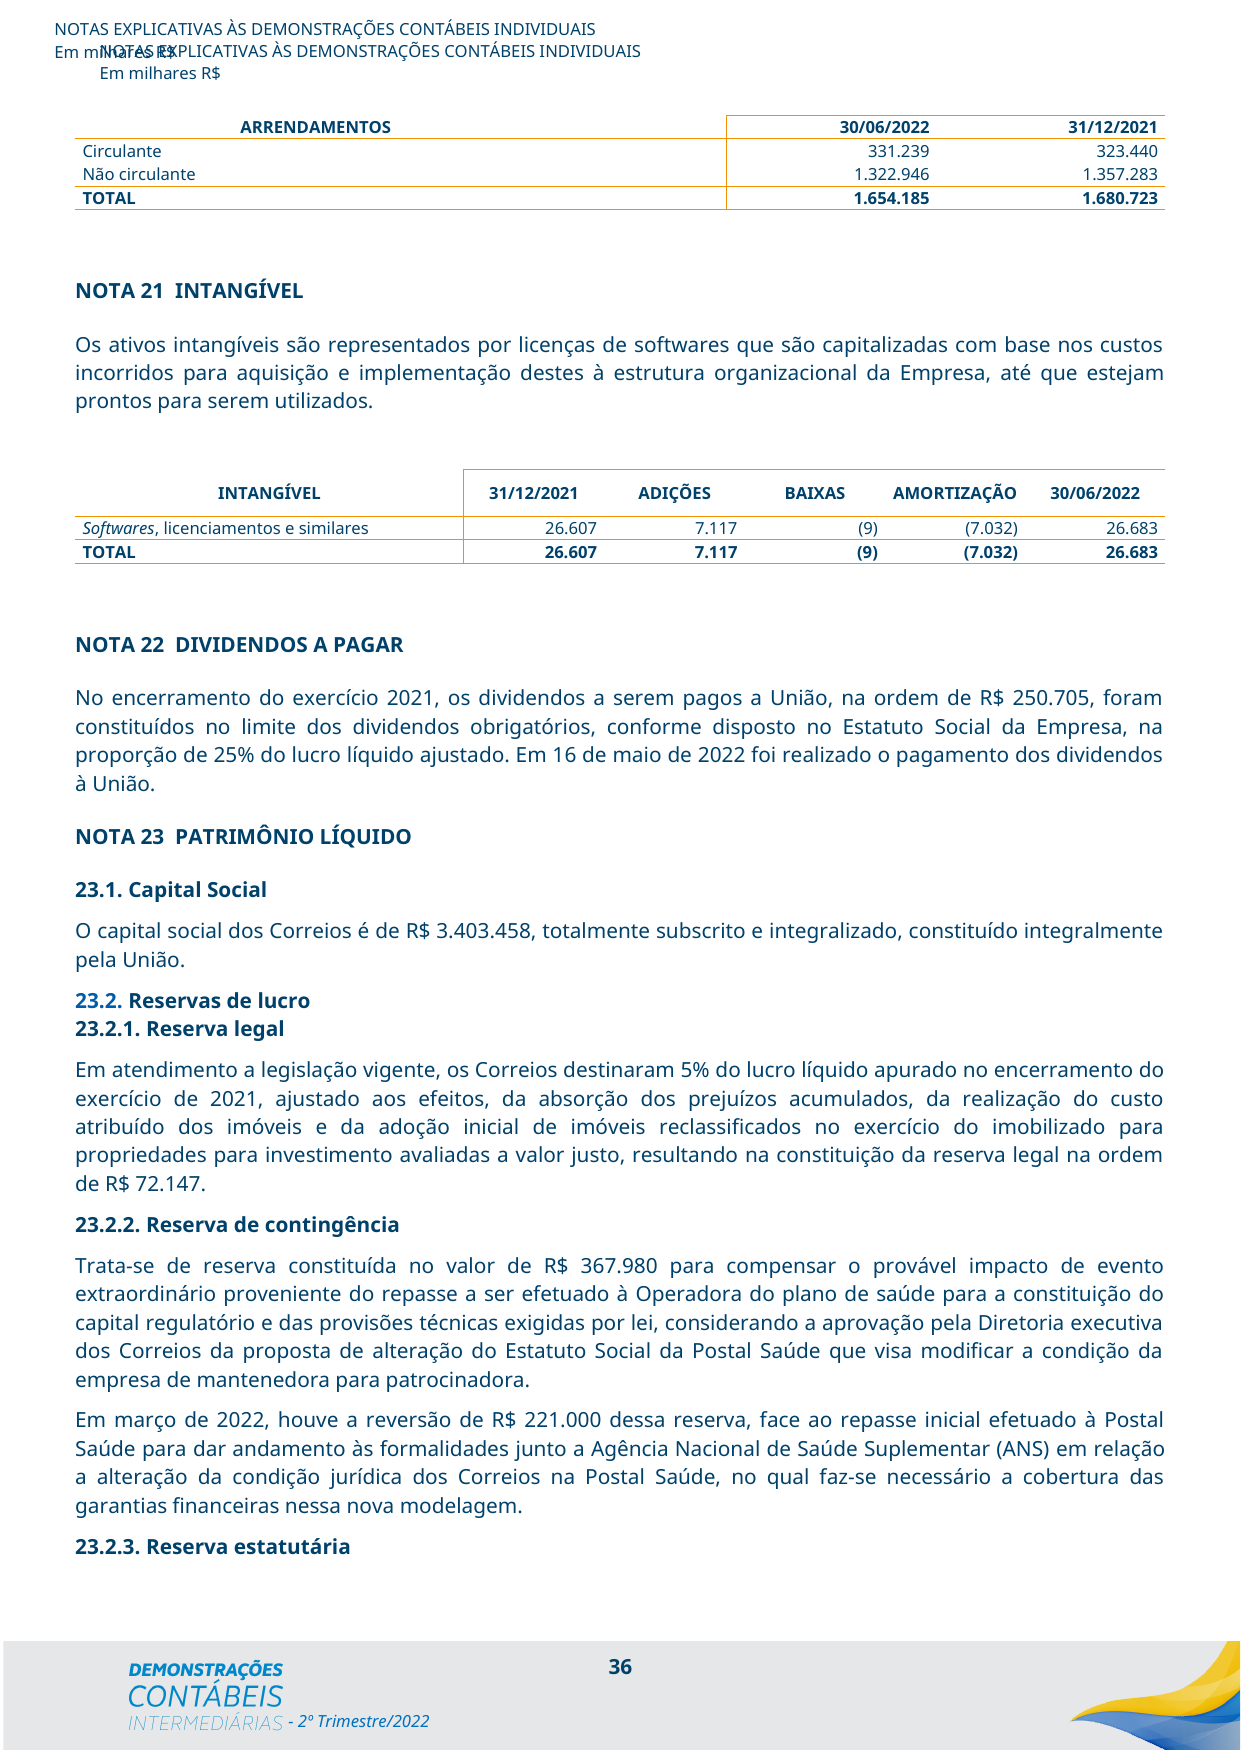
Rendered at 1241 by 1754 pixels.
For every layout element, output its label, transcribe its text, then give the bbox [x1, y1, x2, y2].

table_cell Softwares, licenciamentos e similares [75, 517, 463, 539]
list Capital Social [75, 876, 1165, 904]
text Em março de 2022, houve a reversão de R$ 221.000 dessa reserva, face ao repasse inicial efetuado à Postal Saúde para dar andamento às formalidades junto a Agência Nacional de Saúde Suplementar (ANS) em relação a alteração da condição jurídica dos Correios na Postal Saúde, no qual faz-se necessário a cobertura das garantias financeiras nessa nova modelagem. [75, 1406, 1165, 1519]
table_cell 7.117 [604, 540, 744, 563]
table_cell TOTAL [75, 540, 463, 563]
table_cell Circulante [75, 139, 668, 162]
subtitle PATRIMÔNIO LÍQUIDO [75, 822, 1165, 851]
table_cell Não circulante [75, 162, 668, 186]
subtitle DIVIDENDOS A PAGAR [75, 630, 1165, 658]
list Reserva estatutária [75, 1532, 1165, 1560]
table_cell 1.357.283 [937, 162, 1165, 186]
table_header 31/12/2021 [937, 116, 1165, 138]
table_cell 1.322.946 [727, 162, 937, 186]
text No encerramento do exercício 2021, os dividendos a serem pagos a União, na ordem de R$ 250.705, foram constituídos no limite dos dividendos obrigatórios, conforme disposto no Estatuto Social da Empresa, na proporção de 25% do lucro líquido ajustado. Em 16 de maio de 2022 foi realizado o pagamento dos dividendos à União. [75, 683, 1165, 797]
table_header AMORTIZAÇÃO [885, 470, 1025, 516]
list Reserva de contingência [75, 1210, 1165, 1238]
table_header [556, 115, 726, 138]
table_cell 26.607 [464, 540, 604, 563]
table_cell 331.239 [727, 139, 937, 162]
table_cell 323.440 [937, 139, 1165, 162]
table_cell (9) [745, 540, 885, 563]
text O capital social dos Correios é de R$ 3.403.458, totalmente subscrito e integralizado, constituído integralmente pela União. [75, 917, 1165, 973]
table_header INTANGÍVEL [75, 469, 463, 516]
table_header ADIÇÕES [604, 470, 744, 516]
table_cell (7.032) [885, 540, 1025, 563]
list Reserva legal [75, 1014, 1165, 1043]
table_cell [668, 139, 726, 162]
text Em atendimento a legislação vigente, os Correios destinaram 5% do lucro líquido apurado no encerramento do exercício de 2021, ajustado aos efeitos, da absorção dos prejuízos acumulados, da realização do custo atribuído dos imóveis e da adoção inicial de imóveis reclassificados no exercício do imobilizado para propriedades para investimento avaliadas a valor justo, resultando na constituição da reserva legal na ordem de R$ 72.147. [75, 1055, 1165, 1197]
subtitle INTANGÍVEL [75, 276, 1165, 305]
table_cell (7.032) [885, 517, 1025, 539]
table_cell 26.683 [1025, 517, 1165, 539]
table_header 30/06/2022 [727, 116, 937, 138]
picture [3, 1641, 1241, 1750]
table_cell (9) [745, 517, 885, 539]
text Os ativos intangíveis são representados por licenças de softwares que são capitalizadas com base nos custos incorridos para aquisição e implementação destes à estrutura organizacional da Empresa, até que estejam prontos para serem utilizados. [75, 330, 1165, 415]
text Trata-se de reserva constituída no valor de R$ 367.980 para compensar o provável impacto de evento extraordinário proveniente do repasse a ser efetuado à Operadora do plano de saúde para a constituição do capital regulatório e das provisões técnicas exigidas por lei, considerando a aprovação pela Diretoria executiva dos Correios da proposta de alteração do Estatuto Social da Postal Saúde que visa modificar a condição da empresa de mantenedora para patrocinadora. [75, 1251, 1165, 1393]
list Reservas de lucro [75, 986, 1165, 1014]
table_cell TOTAL [75, 187, 556, 209]
table_cell 1.680.723 [937, 187, 1165, 209]
table_header BAIXAS [745, 470, 885, 516]
table_header ARRENDAMENTOS [75, 115, 556, 138]
table_cell 1.654.185 [727, 187, 937, 209]
table_cell 26.607 [464, 517, 604, 539]
table_cell [668, 162, 726, 186]
table_cell [556, 187, 726, 209]
table_cell 26.683 [1025, 540, 1165, 563]
table_header 31/12/2021 [464, 470, 604, 516]
table_header 30/06/2022 [1025, 470, 1165, 516]
table_cell 7.117 [604, 517, 744, 539]
